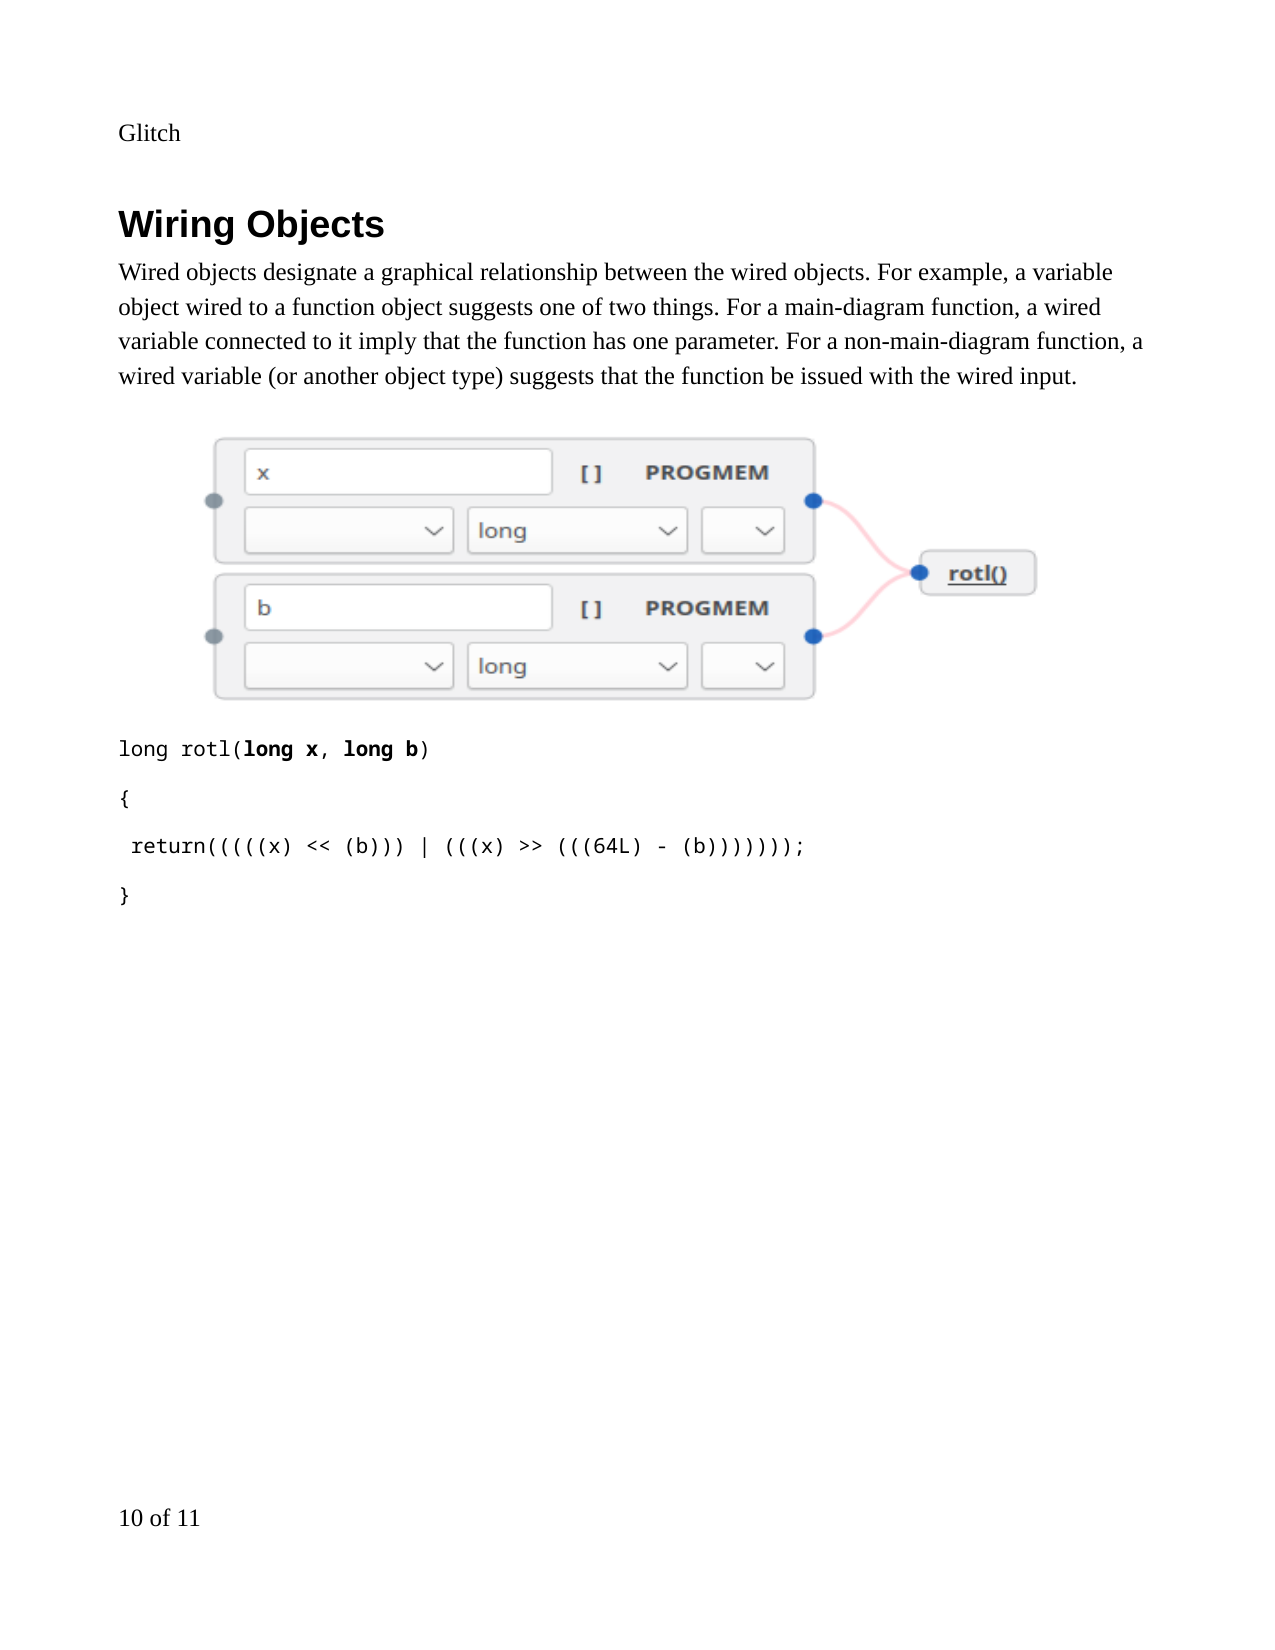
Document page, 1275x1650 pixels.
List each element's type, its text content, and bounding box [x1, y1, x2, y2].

picture [186, 410, 1089, 729]
subtitle Wiring Objects [118, 201, 1157, 245]
text Wired objects designate a graphical relationship between the wired objects. For example, a variable object wired to a function object suggests one of two things. For a main-diagram function, a wired variable connected to it imply that the function has one parameter. For a non-main-diagram function, a wired variable (or another object type) suggests that the function be issued with the wired input. [118, 257, 1157, 390]
text } [118, 880, 1157, 909]
text { [118, 783, 1157, 811]
text long rotl(long x, long b) [118, 729, 1157, 763]
text return(((((x) << (b))) | (((x) >> (((64L) - (b))))))); [118, 832, 1157, 860]
